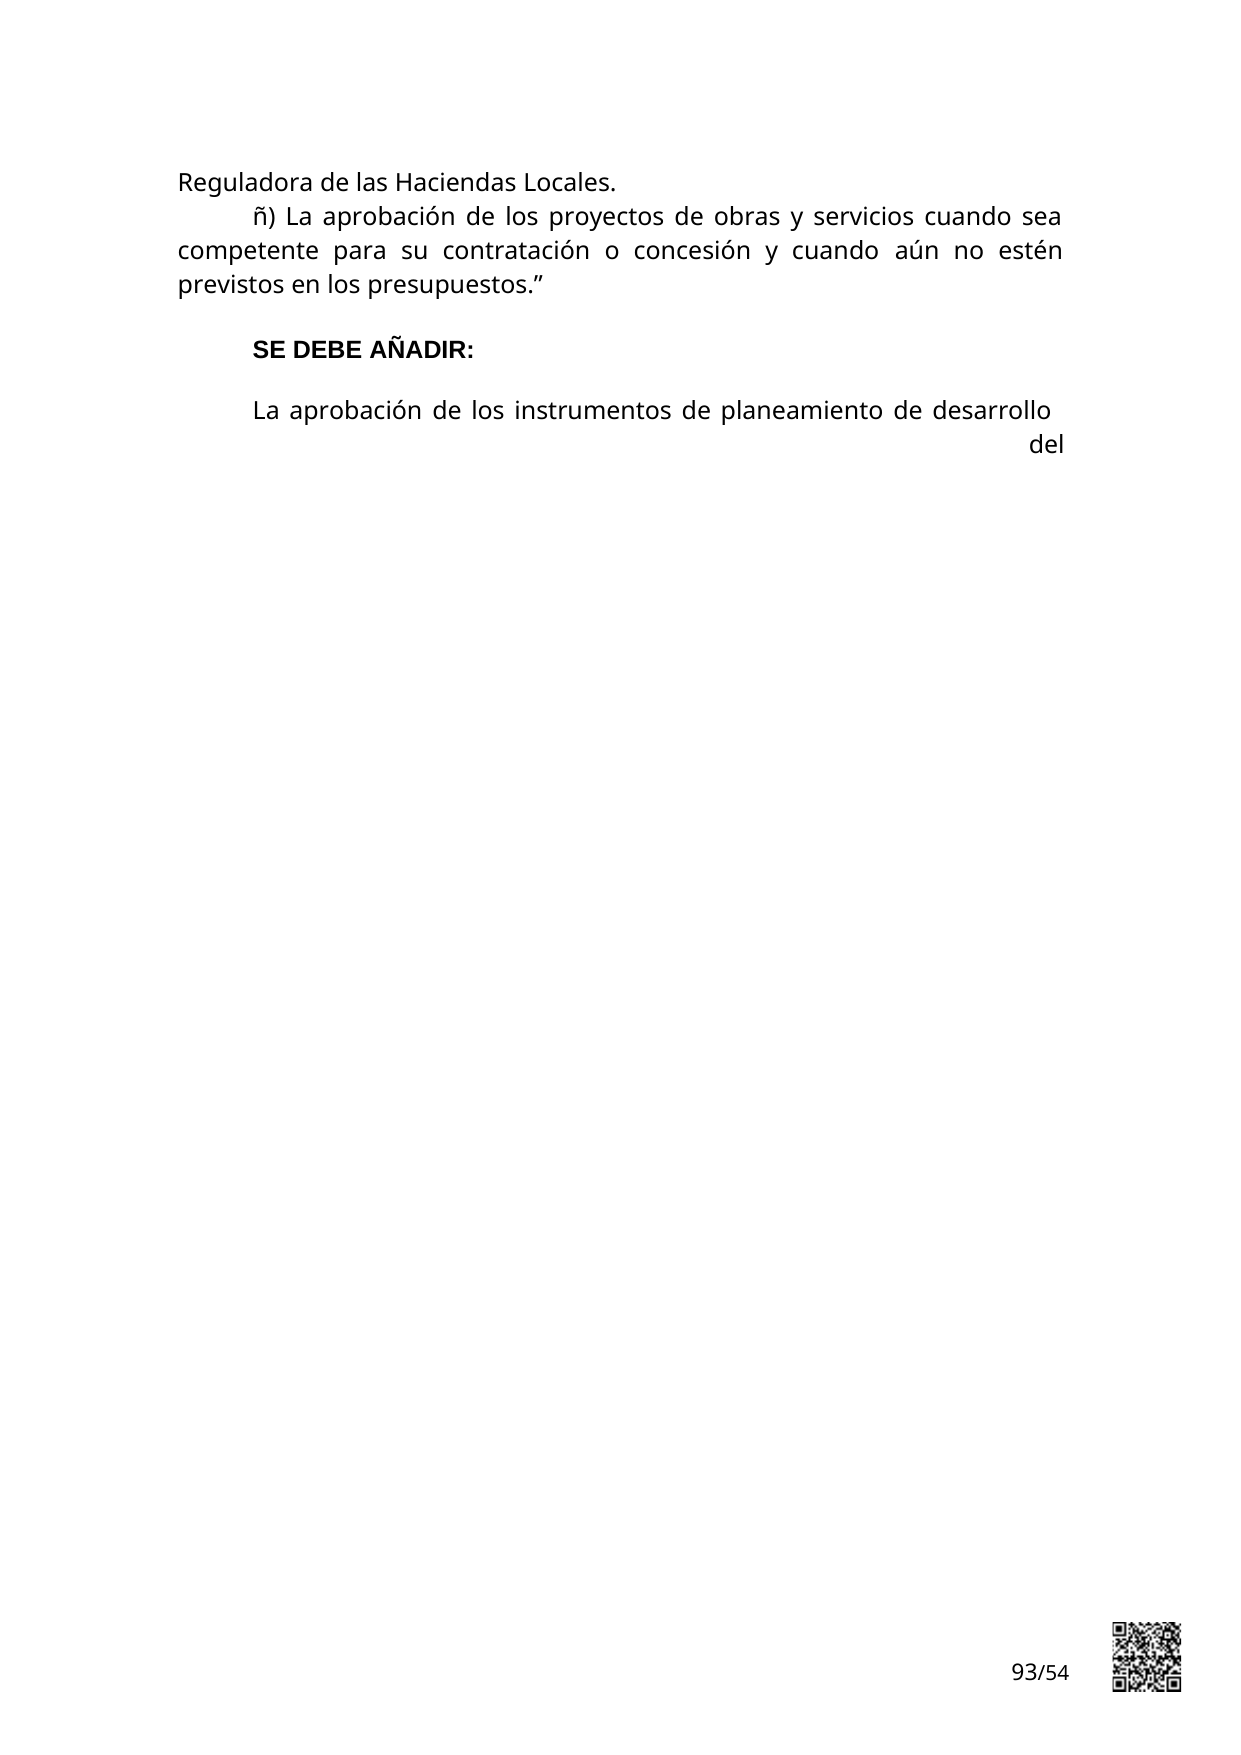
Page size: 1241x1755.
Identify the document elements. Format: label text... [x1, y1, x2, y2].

text La aprobación de los instrumentos de planeamiento de desarrollo del [252, 392, 1093, 461]
text ñ) La aprobación de los proyectos de obras y servicios cuando sea competente para su contratación o concesión y cuando aún no estén previstos en los presupuestos.” [177, 199, 1063, 301]
text Reguladora de las Haciendas Locales. [177, 164, 1063, 199]
subtitle SE DEBE AÑADIR: [252, 335, 1093, 364]
